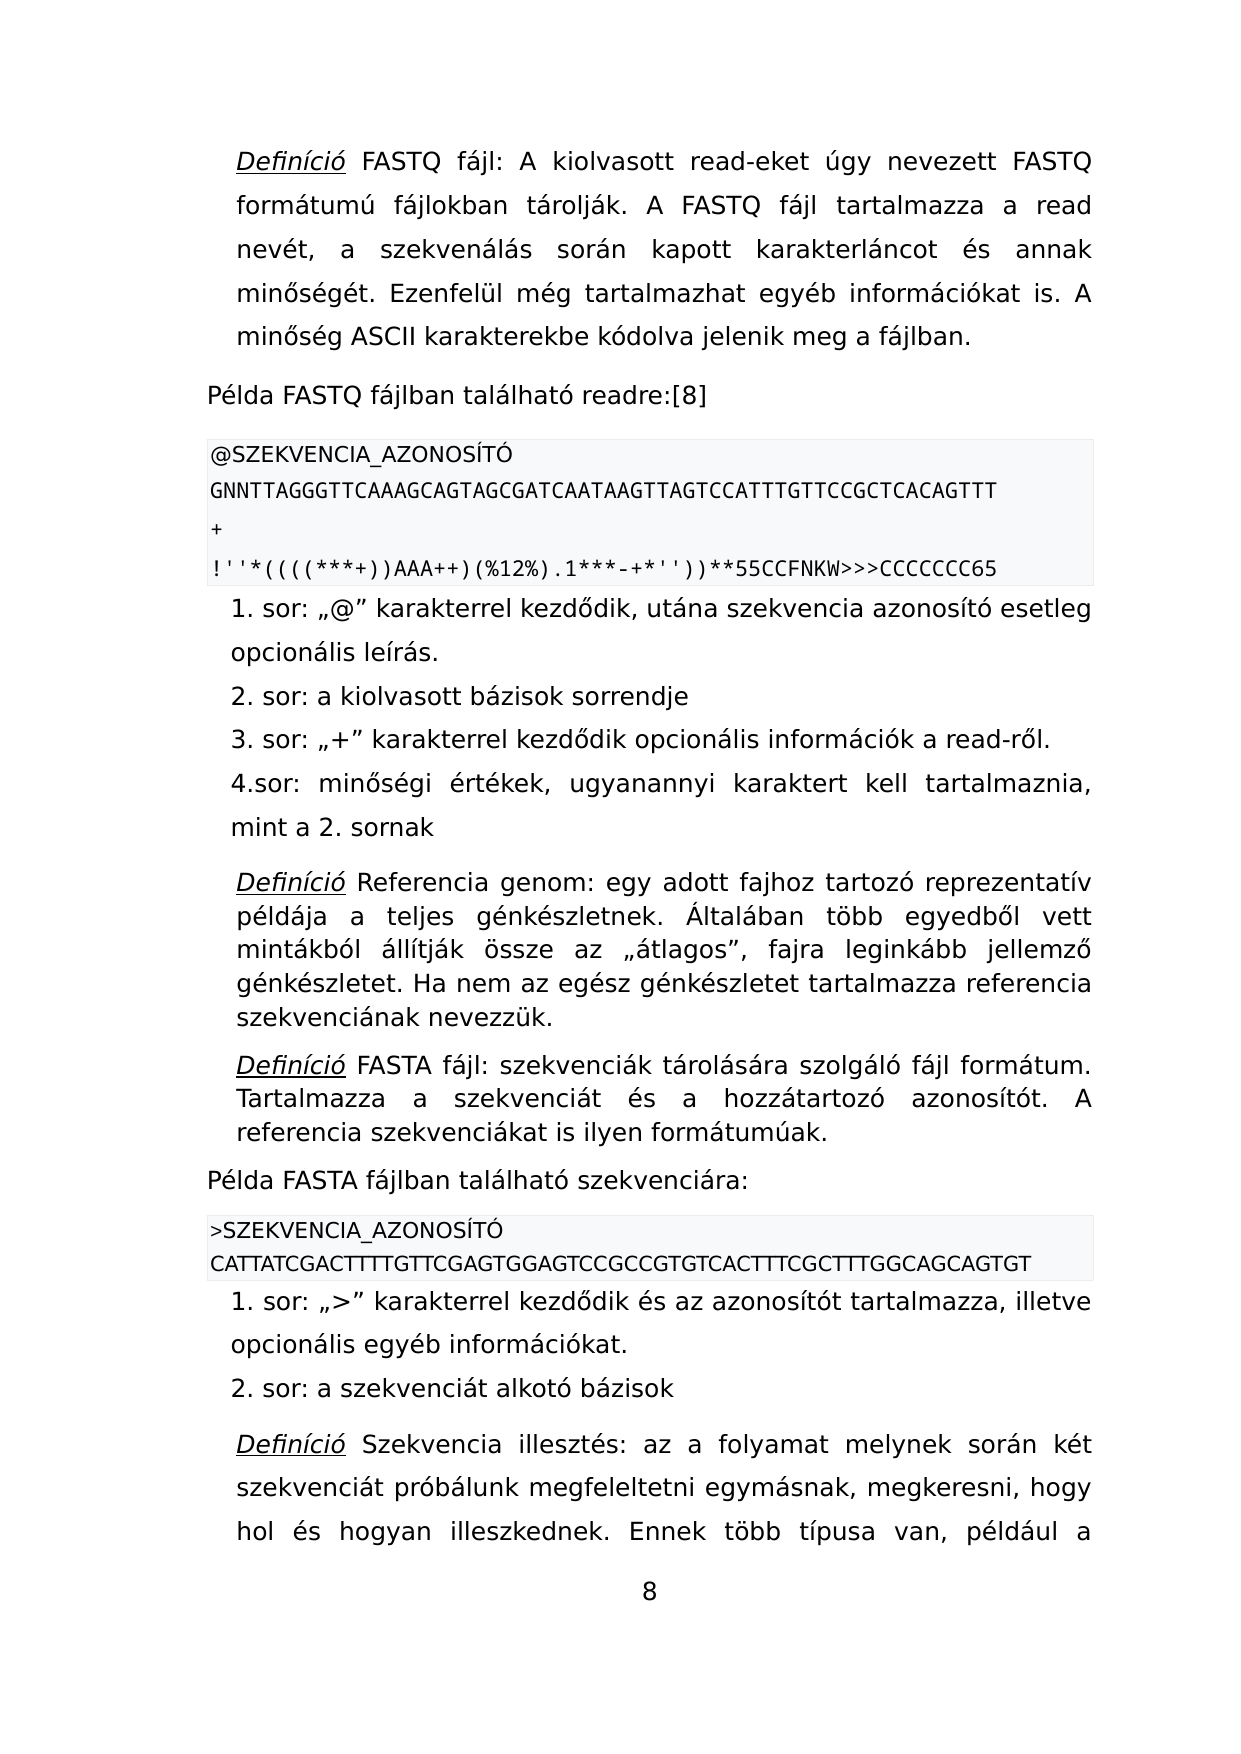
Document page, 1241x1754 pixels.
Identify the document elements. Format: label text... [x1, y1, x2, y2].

text Példa FASTQ fájlban található readre:[8] [207, 381, 1093, 410]
text @SZEKVENCIA_AZONOSÍTÓ [208, 440, 1093, 468]
text Példa FASTA fájlban található szekvenciára: [207, 1167, 1093, 1196]
text 1. sor: „@” karakterrel kezdődik, utána szekvencia azonosító esetleg opcionális leírás. [230, 594, 1093, 667]
text Definíció Referencia genom: egy adott fajhoz tartozó reprezentatív példája a teljes génkészletnek. Általában több egyedből vett mintákból állítják össze az „átlagos”, fajra leginkább jellemző génkészletet. Ha nem az egész génkészletet tartalmazza referencia szekvenciának nevezzük. [236, 869, 1093, 1032]
text GNNTTAGGGTTCAAAGCAGTAGCGATCAATAAGTTAGTCCATTTGTTCCGCTCACAGTTT [208, 472, 1093, 505]
text + [208, 511, 1093, 544]
text 2. sor: a kiolvasott bázisok sorrendje [230, 682, 1093, 711]
text 1. sor: „>” karakterrel kezdődik és az azonosítót tartalmazza, illetve opcionális egyéb információkat. [230, 1287, 1093, 1360]
text !''*((((***+))AAA++)(%12%).1***-+*''))**55CCFNKW>>>CCCCCCC65 [208, 550, 1093, 585]
text CATTATCGACTTTTGTTCGAGTGGAGTCCGCCGTGTCACTTTCGCTTTGGCAGCAGTGT [208, 1249, 1093, 1280]
text Definíció FASTQ fájl: A kiolvasott read-eket úgy nevezett FASTQ formátumú fájlokban tárolják. A FASTQ fájl tartalmazza a read nevét, a szekvenálás során kapott karakterláncot és annak minőségét. Ezenfelül még tartalmazhat egyéb információkat is. A minőség ASCII karakterekbe kódolva jelenik meg a fájlban. [236, 148, 1093, 352]
text >SZEKVENCIA_AZONOSÍTÓ [208, 1216, 1093, 1244]
text Definíció Szekvencia illesztés: az a folyamat melynek során két szekvenciát próbálunk megfeleltetni egymásnak, megkeresni, hogy hol és hogyan illeszkednek. Ennek több típusa van, például a [236, 1430, 1093, 1547]
text Definíció FASTA fájl: szekvenciák tárolására szolgáló fájl formátum. Tartalmazza a szekvenciát és a hozzátartozó azonosítót. A referencia szekvenciákat is ilyen formátumúak. [236, 1051, 1093, 1147]
text 2. sor: a szekvenciát alkotó bázisok [230, 1374, 1093, 1403]
text 3. sor: „+” karakterrel kezdődik opcionális információk a read-ről. [230, 726, 1093, 755]
text 4.sor: minőségi értékek, ugyanannyi karaktert kell tartalmaznia, mint a 2. sornak [230, 769, 1093, 842]
